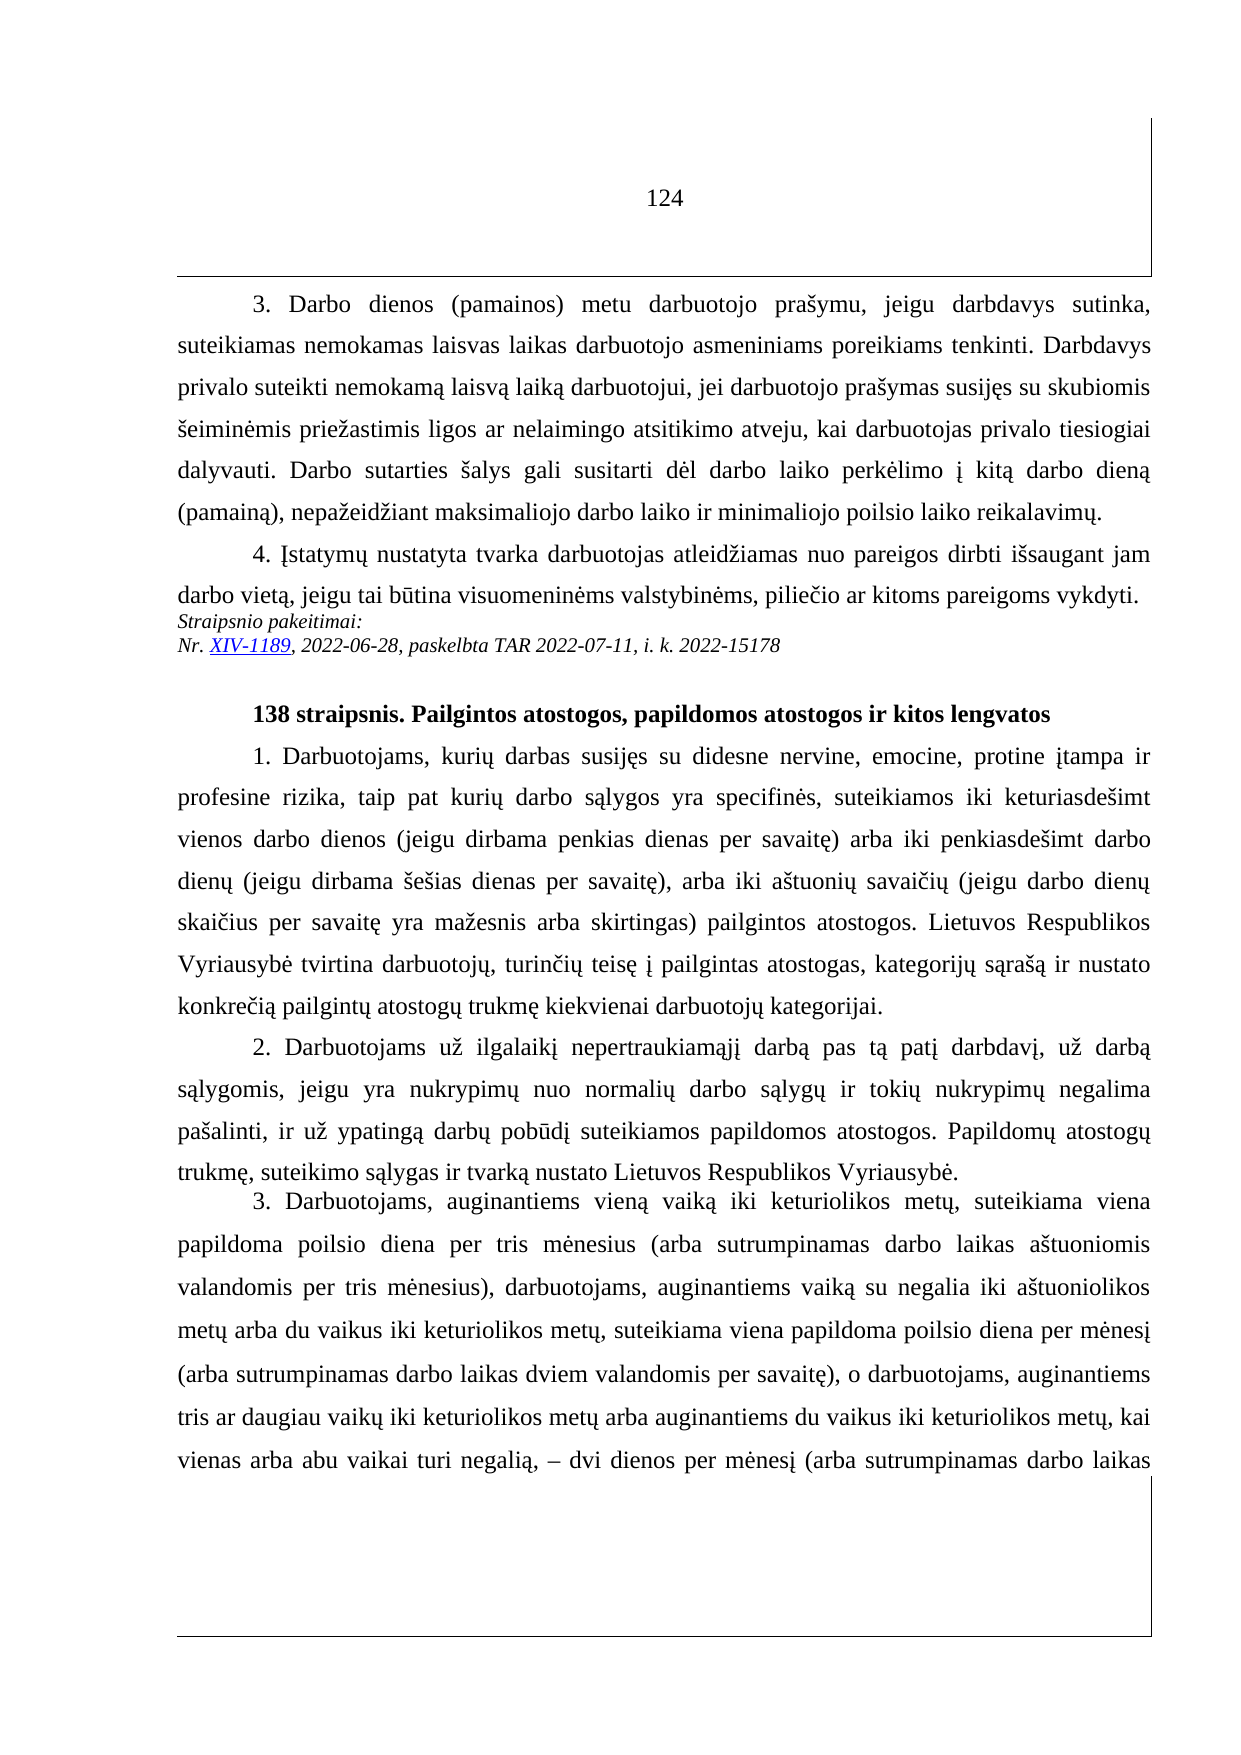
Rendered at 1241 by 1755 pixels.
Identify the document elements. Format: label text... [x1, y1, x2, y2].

text Straipsnio pakeitimai: [177, 609, 1152, 633]
text 4. Įstatymų nustatyta tvarka darbuotojas atleidžiamas nuo pareigos dirbti išsaugant jam darbo vietą, jeigu tai būtina visuomeninėms valstybinėms, piliečio ar kitoms pareigoms vykdyti. [177, 526, 1152, 609]
text 3. Darbo dienos (pamainos) metu darbuotojo prašymu, jeigu darbdavys sutinka, suteikiamas nemokamas laisvas laikas darbuotojo asmeniniams poreikiams tenkinti. Darbdavys privalo suteikti nemokamą laisvą laiką darbuotojui, jei darbuotojo prašymas susijęs su skubiomis šeiminėmis priežastimis ligos ar nelaimingo atsitikimo atveju, kai darbuotojas privalo tiesiogiai dalyvauti. Darbo sutarties šalys gali susitarti dėl darbo laiko perkėlimo į kitą darbo dieną (pamainą), nepažeidžiant maksimaliojo darbo laiko ir minimaliojo poilsio laiko reikalavimų. [177, 276, 1152, 526]
text 2. Darbuotojams už ilgalaikį nepertraukiamąjį darbą pas tą patį darbdavį, už darbą sąlygomis, jeigu yra nukrypimų nuo normalių darbo sąlygų ir tokių nukrypimų negalima pašalinti, ir už ypatingą darbų pobūdį suteikiamos papildomos atostogos. Papildomų atostogų trukmę, suteikimo sąlygas ir tvarką nustato Lietuvos Respublikos Vyriausybė. [177, 1019, 1152, 1186]
text 3. Darbuotojams, auginantiems vieną vaiką iki keturiolikos metų, suteikiama viena papildoma poilsio diena per tris mėnesius (arba sutrumpinamas darbo laikas aštuoniomis valandomis per tris mėnesius), darbuotojams, auginantiems vaiką su negalia iki aštuoniolikos metų arba du vaikus iki keturiolikos metų, suteikiama viena papildoma poilsio diena per mėnesį (arba sutrumpinamas darbo laikas dviem valandomis per savaitę), o darbuotojams, auginantiems tris ar daugiau vaikų iki keturiolikos metų arba auginantiems du vaikus iki keturiolikos metų, kai vienas arba abu vaikai turi negalią, – dvi dienos per mėnesį (arba sutrumpinamas darbo laikas [177, 1186, 1152, 1474]
subtitle 138 straipsnis. Pailgintos atostogos, papildomos atostogos ir kitos lengvatos [177, 686, 1152, 728]
text 1. Darbuotojams, kurių darbas susijęs su didesne nervine, emocine, protine įtampa ir profesine rizika, taip pat kurių darbo sąlygos yra specifinės, suteikiamos iki keturiasdešimt vienos darbo dienos (jeigu dirbama penkias dienas per savaitę) arba iki penkiasdešimt darbo dienų (jeigu dirbama šešias dienas per savaitę), arba iki aštuonių savaičių (jeigu darbo dienų skaičius per savaitę yra mažesnis arba skirtingas) pailgintos atostogos. Lietuvos Respublikos Vyriausybė tvirtina darbuotojų, turinčių teisę į pailgintas atostogas, kategorijų sąrašą ir nustato konkrečią pailgintų atostogų trukmę kiekvienai darbuotojų kategorijai. [177, 728, 1152, 1019]
text Nr. XIV-1189, 2022-06-28, paskelbta TAR 2022-07-11, i. k. 2022-15178 [177, 633, 1152, 657]
